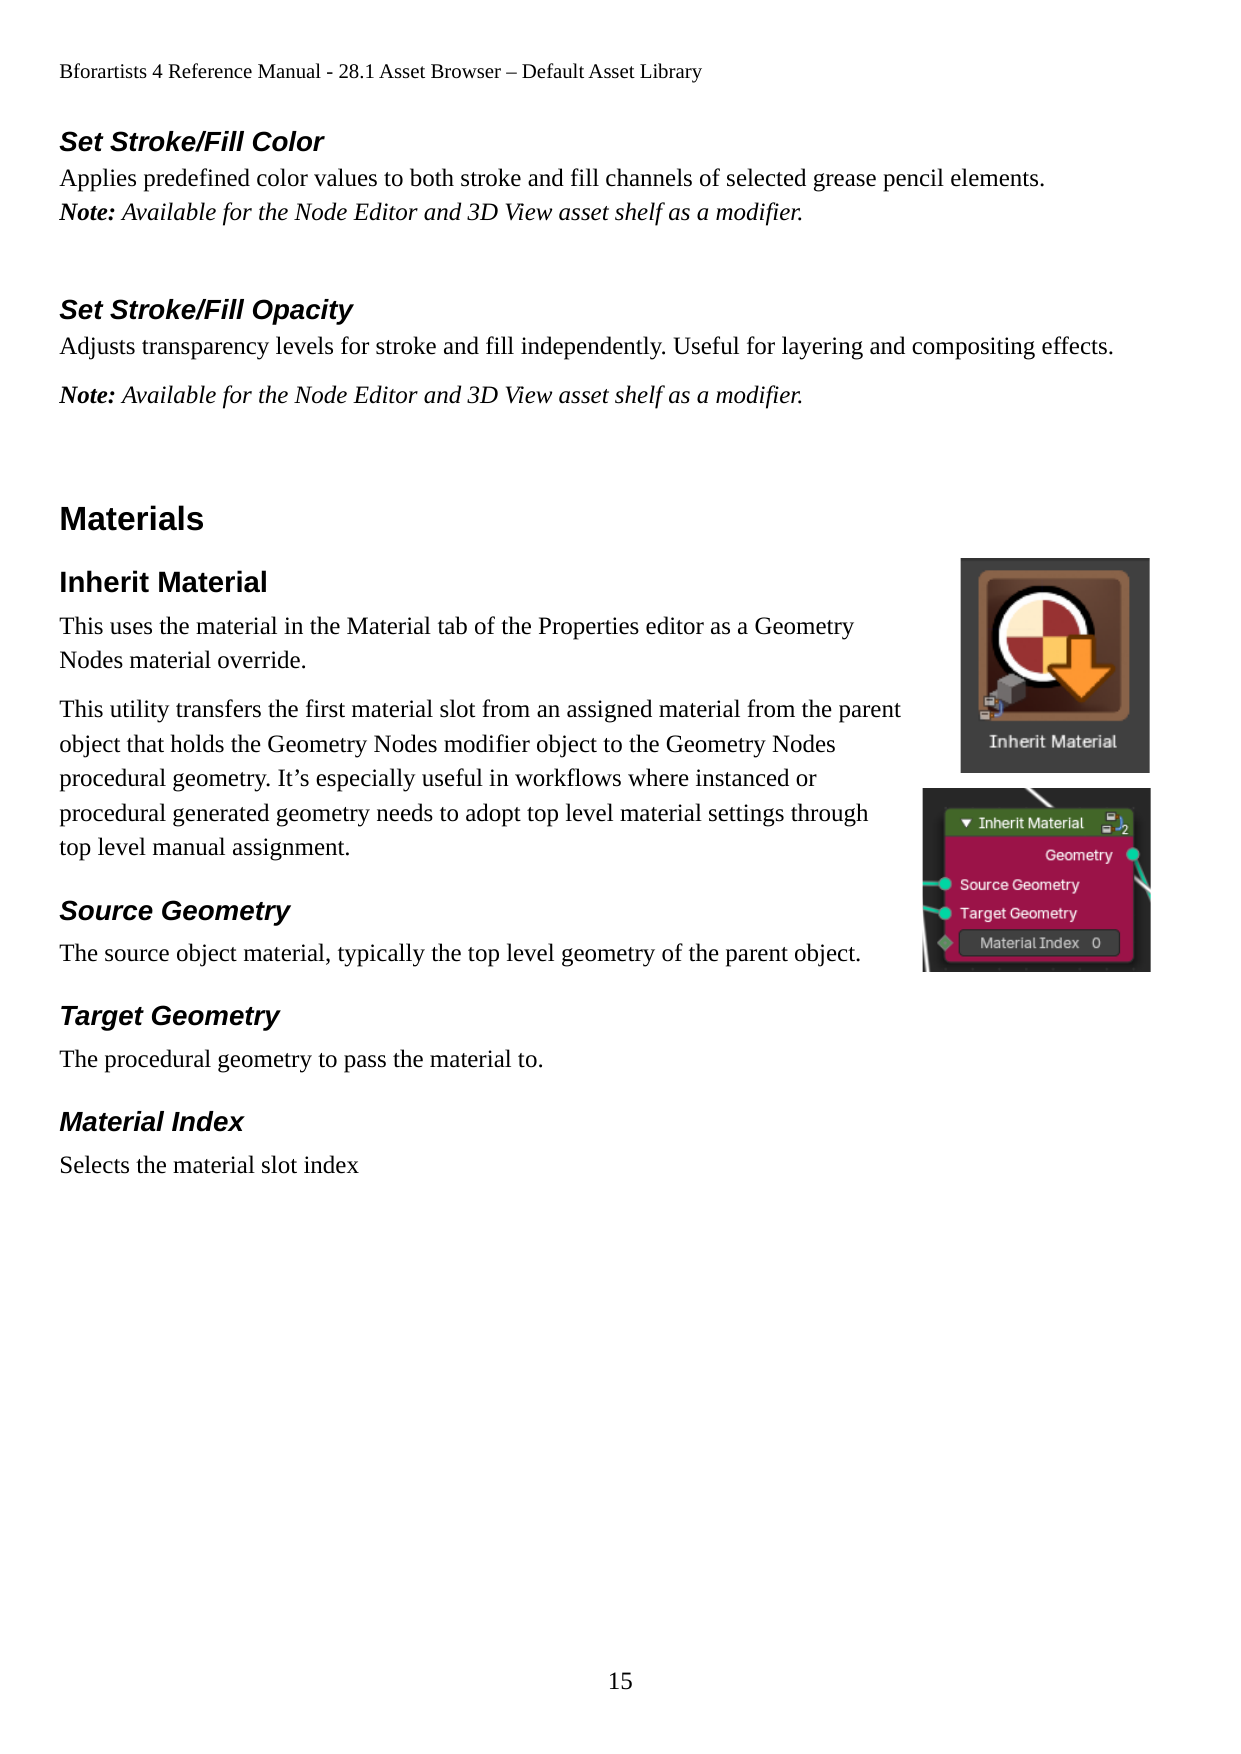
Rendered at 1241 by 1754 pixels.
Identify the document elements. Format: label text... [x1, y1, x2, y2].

subtitle Target Geometry [59, 1000, 1181, 1032]
subtitle Set Stroke/Fill Opacity [59, 293, 356, 325]
picture [922, 788, 1151, 972]
text Note: Available for the Node Editor and 3D View asset shelf as a modifier. [59, 380, 1181, 409]
text This utility transfers the first material slot from an assigned material from the parent object that holds the Geometry Nodes modifier object to the Geometry Nodes procedural geometry. It’s especially useful in workflows where instanced or procedural generated geometry needs to adopt top level material settings through top level manual assignment. [59, 694, 1181, 861]
text The procedural geometry to pass the material to. [59, 1044, 1181, 1073]
subtitle Set Stroke/Fill Color [59, 125, 327, 157]
subtitle Source Geometry [59, 894, 922, 926]
text Selects the material slot index [59, 1150, 1181, 1179]
text This uses the material in the Material tab of the Properties editor as a Geometry Nodes material override. [59, 611, 960, 674]
subtitle Inherit Material [59, 564, 960, 598]
subtitle [1151, 894, 1181, 926]
subtitle [1150, 564, 1181, 598]
text The source object material, typically the top level geometry of the parent object. [59, 938, 922, 967]
text Applies predefined color values to both stroke and fill channels of selected grease pencil elements. [59, 113, 1181, 191]
text Note: Available for the Node Editor and 3D View asset shelf as a modifier. [59, 197, 1181, 226]
text Adjusts transparency levels for stroke and fill independently. Useful for layering and compositing effects. [59, 281, 1181, 359]
subtitle Materials [59, 499, 1181, 537]
picture [960, 558, 1150, 773]
subtitle Material Index [59, 1106, 1181, 1138]
